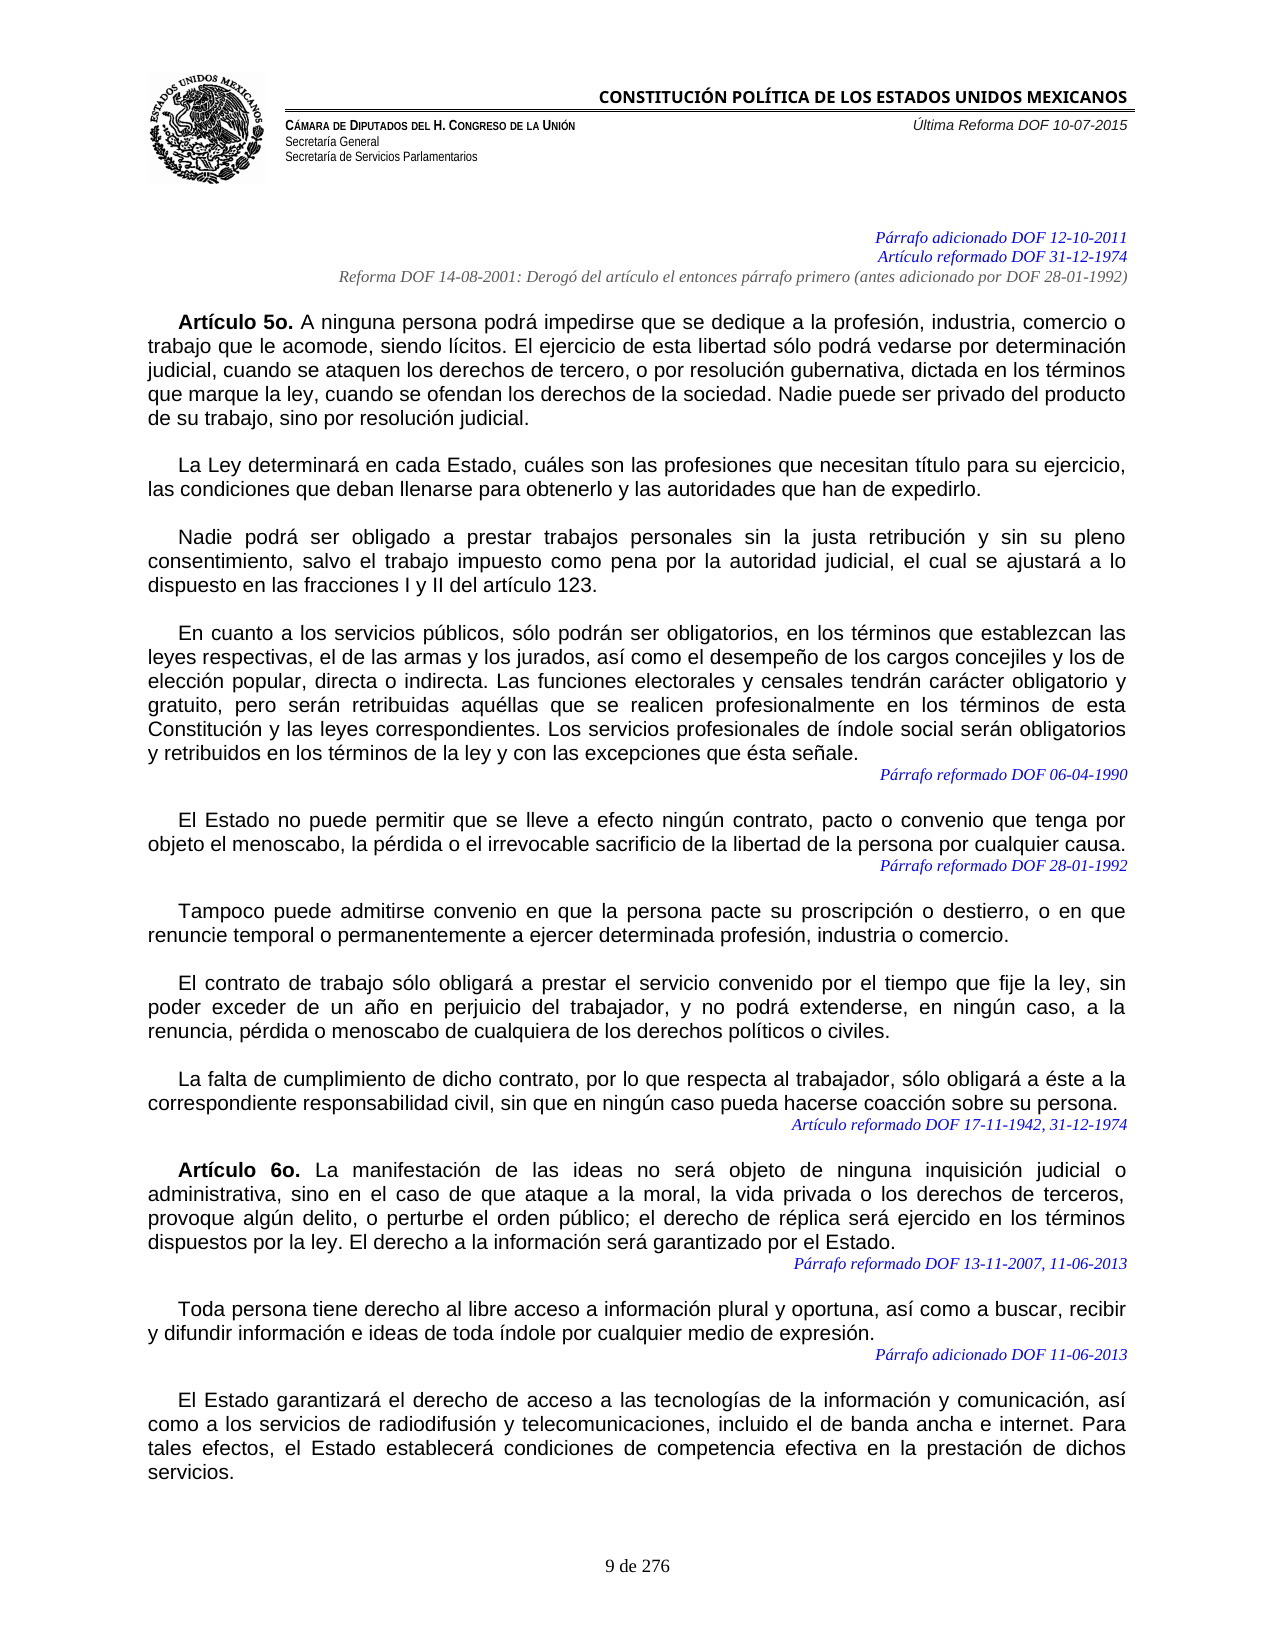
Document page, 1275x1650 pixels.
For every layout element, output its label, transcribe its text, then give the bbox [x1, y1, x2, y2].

text La Ley determinará en cada Estado, cuáles son las profesiones que necesitan título para su ejercicio, las condiciones que deban llenarse para obtenerlo y las autoridades que han de expedirlo. [148, 453, 1127, 501]
text Toda persona tiene derecho al libre acceso a información plural y oportuna, así como a buscar, recibir y difundir información e ideas de toda índole por cualquier medio de expresión. [148, 1297, 1127, 1344]
text Párrafo adicionado DOF 11-06-2013 [148, 1344, 1127, 1364]
text Artículo 6o. La manifestación de las ideas no será objeto de ninguna inquisición judicial o administrativa, sino en el caso de que ataque a la moral, la vida privada o los derechos de terceros, provoque algún delito, o perturbe el orden público; el derecho de réplica será ejercido en los términos dispuestos por la ley. El derecho a la información será garantizado por el Estado. [148, 1158, 1127, 1253]
text Artículo 5o. A ninguna persona podrá impedirse que se dedique a la profesión, industria, comercio o trabajo que le acomode, siendo lícitos. El ejercicio de esta libertad sólo podrá vedarse por determinación judicial, cuando se ataquen los derechos de tercero, o por resolución gubernativa, dictada en los términos que marque la ley, cuando se ofendan los derechos de la sociedad. Nadie puede ser privado del producto de su trabajo, sino por resolución judicial. [148, 309, 1127, 429]
text Tampoco puede admitirse convenio en que la persona pacte su proscripción o destierro, o en que renuncie temporal o permanentemente a ejercer determinada profesión, industria o comercio. [148, 899, 1127, 947]
text Párrafo adicionado DOF 12-10-2011 [148, 228, 1127, 247]
text La falta de cumplimiento de dicho contrato, por lo que respecta al trabajador, sólo obligará a éste a la correspondiente responsabilidad civil, sin que en ningún caso pueda hacerse coacción sobre su persona. [148, 1067, 1127, 1114]
text El contrato de trabajo sólo obligará a prestar el servicio convenido por el tiempo que fije la ley, sin poder exceder de un año en perjuicio del trabajador, y no podrá extenderse, en ningún caso, a la renuncia, pérdida o menoscabo de cualquiera de los derechos políticos o civiles. [148, 971, 1127, 1043]
text Párrafo reformado DOF 13-11-2007, 11-06-2013 [148, 1253, 1127, 1273]
text Párrafo reformado DOF 28-01-1992 [148, 856, 1127, 875]
text Reforma DOF 14-08-2001: Derogó del artículo el entonces párrafo primero (antes adicionado por DOF 28-01-1992) [148, 266, 1127, 286]
text Artículo reformado DOF 17-11-1942, 31-12-1974 [148, 1114, 1127, 1134]
text Artículo reformado DOF 31-12-1974 [148, 247, 1127, 266]
text El Estado no puede permitir que se lleve a efecto ningún contrato, pacto o convenio que tenga por objeto el menoscabo, la pérdida o el irrevocable sacrificio de la libertad de la persona por cualquier causa. [148, 808, 1127, 856]
text El Estado garantizará el derecho de acceso a las tecnologías de la información y comunicación, así como a los servicios de radiodifusión y telecomunicaciones, incluido el de banda ancha e internet. Para tales efectos, el Estado establecerá condiciones de competencia efectiva en la prestación de dichos servicios. [148, 1388, 1127, 1483]
text Nadie podrá ser obligado a prestar trabajos personales sin la justa retribución y sin su pleno consentimiento, salvo el trabajo impuesto como pena por la autoridad judicial, el cual se ajustará a lo dispuesto en las fracciones I y II del artículo 123. [148, 525, 1127, 597]
text Párrafo reformado DOF 06-04-1990 [148, 765, 1127, 784]
text En cuanto a los servicios públicos, sólo podrán ser obligatorios, en los términos que establezcan las leyes respectivas, el de las armas y los jurados, así como el desempeño de los cargos concejiles y los de elección popular, directa o indirecta. Las funciones electorales y censales tendrán carácter obligatorio y gratuito, pero serán retribuidas aquéllas que se realicen profesionalmente en los términos de esta Constitución y las leyes correspondientes. Los servicios profesionales de índole social serán obligatorios y retribuidos en los términos de la ley y con las excepciones que ésta señale. [148, 621, 1127, 765]
